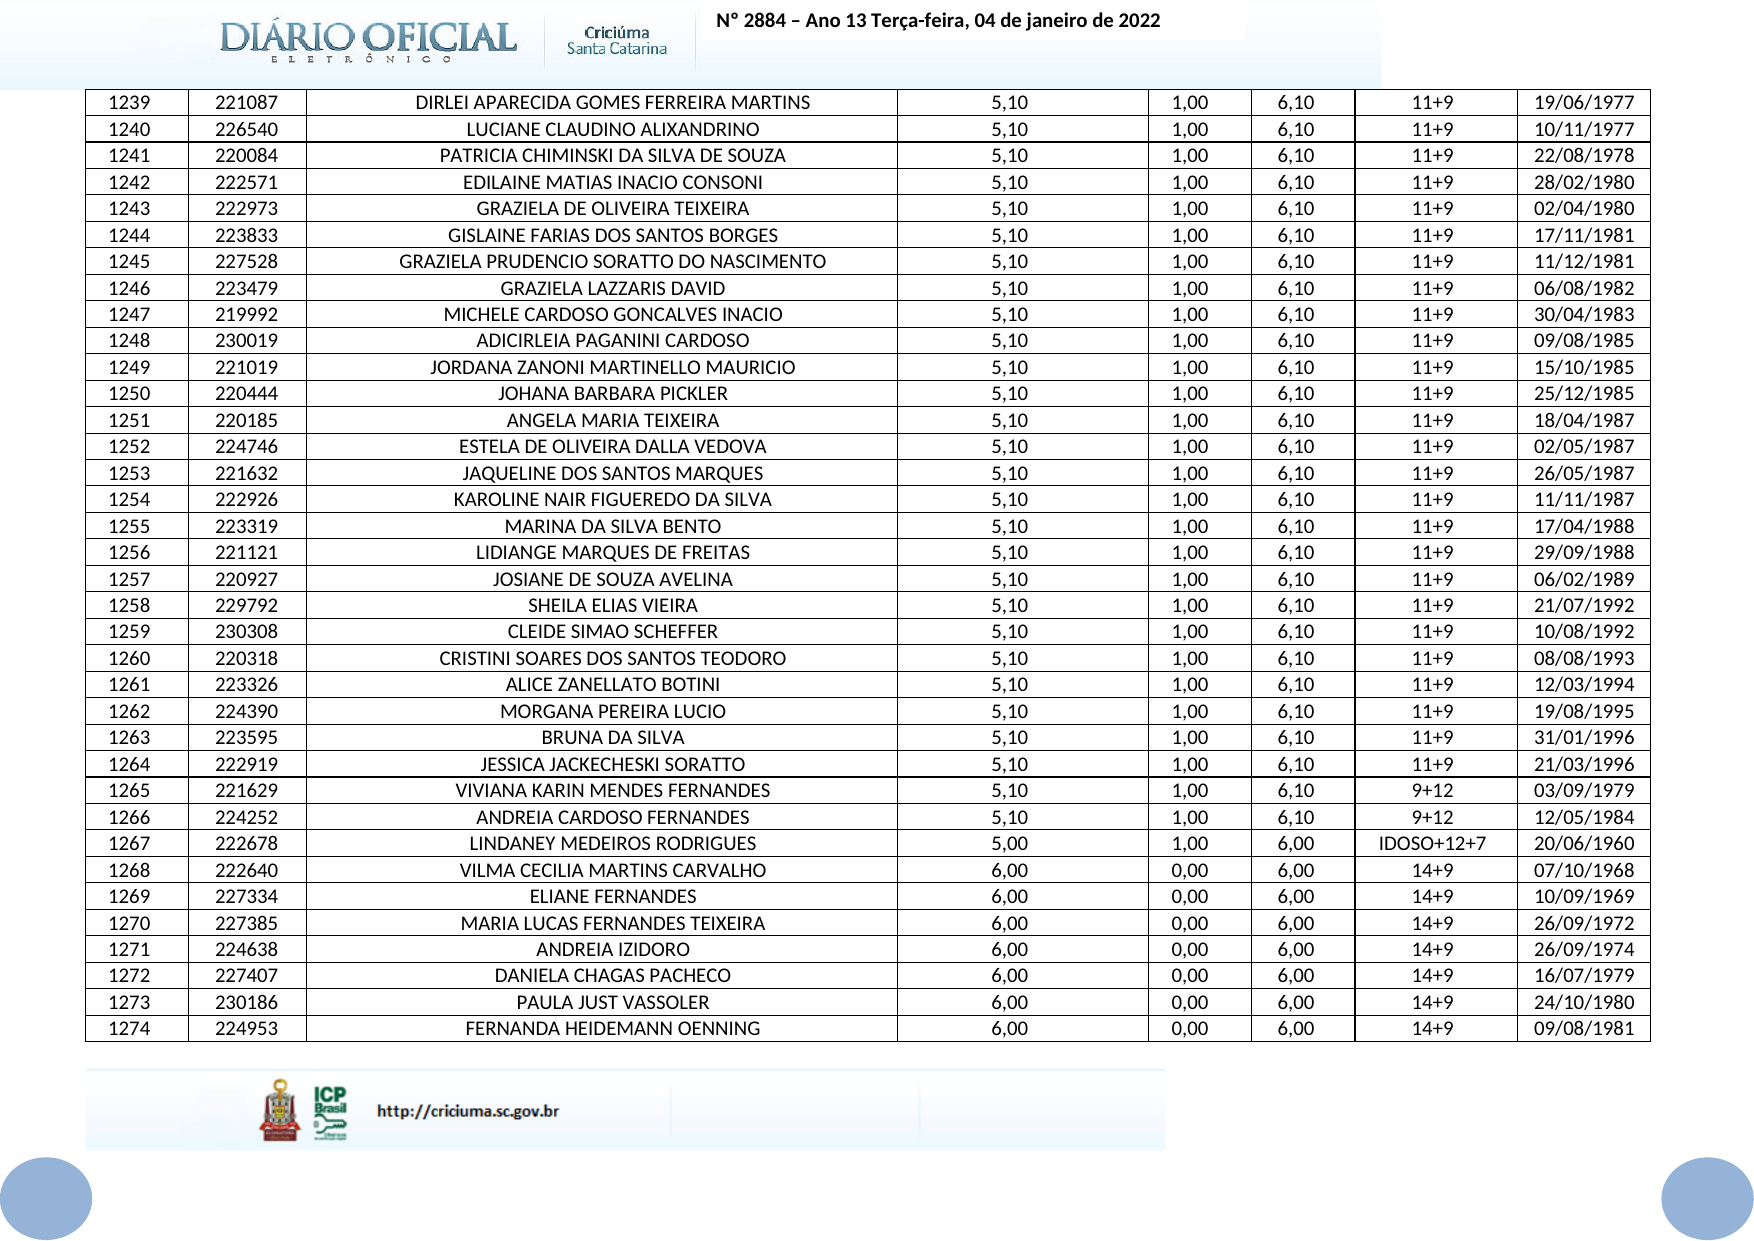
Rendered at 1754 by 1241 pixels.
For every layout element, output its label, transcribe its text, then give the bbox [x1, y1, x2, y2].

table_cell 6,10 [1252, 645, 1354, 671]
table_cell 0,00 [1149, 989, 1251, 1014]
table_cell 11+9 [1356, 460, 1517, 485]
table_cell 11+9 [1356, 407, 1517, 432]
table_cell DANIELA CHAGAS PACHECO [307, 963, 897, 988]
table_cell FERNANDA HEIDEMANN OENNING [307, 1016, 897, 1041]
table_cell 6,10 [1252, 195, 1354, 221]
table_cell 1261 [86, 672, 188, 697]
table_cell 1249 [86, 354, 188, 379]
table_cell 5,10 [898, 539, 1148, 565]
table_cell 11+9 [1356, 619, 1517, 644]
table_cell 26/05/1987 [1518, 460, 1650, 485]
table_cell 30/04/1983 [1518, 301, 1650, 327]
table_cell 11+9 [1356, 354, 1517, 379]
table_cell 10/11/1977 [1518, 116, 1650, 141]
table_cell 1265 [86, 778, 188, 803]
table_cell 1260 [86, 645, 188, 671]
table_cell 11+9 [1356, 513, 1517, 538]
table_cell 12/05/1984 [1518, 804, 1650, 829]
table_cell 11+9 [1356, 539, 1517, 565]
table_cell 1,00 [1149, 328, 1251, 353]
table_cell 227334 [189, 883, 306, 909]
table_cell 11+9 [1356, 169, 1517, 194]
table_cell 1268 [86, 857, 188, 882]
table_cell 31/01/1996 [1518, 725, 1650, 750]
table_cell 6,10 [1252, 143, 1354, 168]
table_cell 6,00 [1252, 963, 1354, 988]
table_cell 220084 [189, 143, 306, 168]
table_cell 0,00 [1149, 1016, 1251, 1041]
table_cell 6,00 [898, 963, 1148, 988]
table_cell 29/09/1988 [1518, 539, 1650, 565]
table_cell 09/08/1985 [1518, 328, 1650, 353]
table_cell 11+9 [1356, 645, 1517, 671]
table_cell 22/08/1978 [1518, 143, 1650, 168]
table_cell 224953 [189, 1016, 306, 1041]
table_cell 1,00 [1149, 143, 1251, 168]
table_cell 224252 [189, 804, 306, 829]
table_cell ESTELA DE OLIVEIRA DALLA VEDOVA [307, 434, 897, 459]
table_cell 0,00 [1149, 857, 1251, 882]
table_cell 14+9 [1356, 910, 1517, 935]
table_cell 223319 [189, 513, 306, 538]
table_cell 1,00 [1149, 566, 1251, 591]
table_cell 5,10 [898, 486, 1148, 512]
table_cell 1,00 [1149, 619, 1251, 644]
table_cell 6,10 [1252, 778, 1354, 803]
table_cell 17/04/1988 [1518, 513, 1650, 538]
table_cell GRAZIELA LAZZARIS DAVID [307, 275, 897, 300]
table_cell 6,10 [1252, 619, 1354, 644]
table_cell 1,00 [1149, 434, 1251, 459]
table_cell 07/10/1968 [1518, 857, 1650, 882]
table_cell 5,10 [898, 328, 1148, 353]
table_cell LUCIANE CLAUDINO ALIXANDRINO [307, 116, 897, 141]
table_cell 11+9 [1356, 195, 1517, 221]
table_cell 6,10 [1252, 116, 1354, 141]
table_cell 6,10 [1252, 672, 1354, 697]
table_cell 229792 [189, 592, 306, 618]
table_cell 1240 [86, 116, 188, 141]
table_cell 1245 [86, 248, 188, 274]
table_cell 221632 [189, 460, 306, 485]
table_cell 222973 [189, 195, 306, 221]
table_cell GRAZIELA DE OLIVEIRA TEIXEIRA [307, 195, 897, 221]
table_cell 222919 [189, 751, 306, 776]
table_cell 11+9 [1356, 275, 1517, 300]
table_cell 221087 [189, 90, 306, 115]
table_cell PATRICIA CHIMINSKI DA SILVA DE SOUZA [307, 143, 897, 168]
table_cell 11+9 [1356, 592, 1517, 618]
table_cell JESSICA JACKECHESKI SORATTO [307, 751, 897, 776]
table_cell 5,10 [898, 513, 1148, 538]
table_cell 1,00 [1149, 275, 1251, 300]
table_cell 06/08/1982 [1518, 275, 1650, 300]
table_cell 5,10 [898, 169, 1148, 194]
table_cell 6,10 [1252, 301, 1354, 327]
table_cell 6,10 [1252, 354, 1354, 379]
table_cell 1250 [86, 381, 188, 406]
table_cell 25/12/1985 [1518, 381, 1650, 406]
table_cell 11+9 [1356, 116, 1517, 141]
table_cell 6,10 [1252, 460, 1354, 485]
table_cell 11+9 [1356, 328, 1517, 353]
table_cell 1,00 [1149, 301, 1251, 327]
table_cell 1259 [86, 619, 188, 644]
table_cell 08/08/1993 [1518, 645, 1650, 671]
table_cell 6,10 [1252, 804, 1354, 829]
table_cell 5,10 [898, 222, 1148, 247]
table_cell 1267 [86, 830, 188, 856]
table_cell 220927 [189, 566, 306, 591]
table_cell 5,10 [898, 619, 1148, 644]
table_cell 1274 [86, 1016, 188, 1041]
table_cell 11+9 [1356, 222, 1517, 247]
table_cell 221629 [189, 778, 306, 803]
table_cell 1,00 [1149, 698, 1251, 723]
table_cell 5,10 [898, 90, 1148, 115]
table_cell 03/09/1979 [1518, 778, 1650, 803]
table_cell 1,00 [1149, 645, 1251, 671]
table_cell 1,00 [1149, 222, 1251, 247]
table_cell 230308 [189, 619, 306, 644]
table_cell 1247 [86, 301, 188, 327]
table_cell 1244 [86, 222, 188, 247]
table_cell 1,00 [1149, 830, 1251, 856]
table_cell 5,10 [898, 778, 1148, 803]
table_cell 5,10 [898, 407, 1148, 432]
table_cell 224390 [189, 698, 306, 723]
table_cell 21/03/1996 [1518, 751, 1650, 776]
table_cell 1,00 [1149, 407, 1251, 432]
table_cell 5,10 [898, 143, 1148, 168]
table_cell GISLAINE FARIAS DOS SANTOS BORGES [307, 222, 897, 247]
table_cell 1262 [86, 698, 188, 723]
table_cell 5,10 [898, 460, 1148, 485]
table_cell 11/11/1987 [1518, 486, 1650, 512]
table_cell MORGANA PEREIRA LUCIO [307, 698, 897, 723]
table_cell 02/04/1980 [1518, 195, 1650, 221]
table_cell 0,00 [1149, 963, 1251, 988]
table_cell 14+9 [1356, 989, 1517, 1014]
table_cell 14+9 [1356, 1016, 1517, 1041]
table_cell 6,10 [1252, 90, 1354, 115]
table_cell 1253 [86, 460, 188, 485]
table_cell 11+9 [1356, 751, 1517, 776]
table_cell 1248 [86, 328, 188, 353]
table_cell LINDANEY MEDEIROS RODRIGUES [307, 830, 897, 856]
table_cell 5,10 [898, 566, 1148, 591]
table_cell 227528 [189, 248, 306, 274]
table_cell 5,10 [898, 698, 1148, 723]
table_cell 06/02/1989 [1518, 566, 1650, 591]
table_cell 0,00 [1149, 910, 1251, 935]
table_cell 5,10 [898, 248, 1148, 274]
table_cell 6,00 [1252, 936, 1354, 962]
table_cell 11+9 [1356, 434, 1517, 459]
table_cell LIDIANGE MARQUES DE FREITAS [307, 539, 897, 565]
table_cell CRISTINI SOARES DOS SANTOS TEODORO [307, 645, 897, 671]
table_cell ANDREIA CARDOSO FERNANDES [307, 804, 897, 829]
table_cell 9+12 [1356, 804, 1517, 829]
table_cell 5,10 [898, 301, 1148, 327]
table_cell 16/07/1979 [1518, 963, 1650, 988]
table_cell 11+9 [1356, 301, 1517, 327]
table_cell 11+9 [1356, 486, 1517, 512]
table_cell JOHANA BARBARA PICKLER [307, 381, 897, 406]
table_cell 1263 [86, 725, 188, 750]
table_cell 28/02/1980 [1518, 169, 1650, 194]
table_cell 6,00 [898, 857, 1148, 882]
table_cell 18/04/1987 [1518, 407, 1650, 432]
table_cell 17/11/1981 [1518, 222, 1650, 247]
table_cell 223595 [189, 725, 306, 750]
table_cell 221019 [189, 354, 306, 379]
table_cell 222640 [189, 857, 306, 882]
table_cell 26/09/1974 [1518, 936, 1650, 962]
table_cell 222571 [189, 169, 306, 194]
table_cell 6,10 [1252, 434, 1354, 459]
table_cell 1,00 [1149, 751, 1251, 776]
table_cell 220185 [189, 407, 306, 432]
table_cell 1273 [86, 989, 188, 1014]
table_cell 02/05/1987 [1518, 434, 1650, 459]
table_cell 6,10 [1252, 698, 1354, 723]
table_cell 1,00 [1149, 672, 1251, 697]
table_cell 1,00 [1149, 486, 1251, 512]
table_cell MARIA LUCAS FERNANDES TEIXEIRA [307, 910, 897, 935]
table_cell 5,10 [898, 725, 1148, 750]
table_cell 6,10 [1252, 275, 1354, 300]
table_cell 11+9 [1356, 566, 1517, 591]
table_cell 9+12 [1356, 778, 1517, 803]
table_cell 6,10 [1252, 751, 1354, 776]
table_cell 6,10 [1252, 725, 1354, 750]
table_cell 5,10 [898, 381, 1148, 406]
table_cell 14+9 [1356, 963, 1517, 988]
table_cell 5,10 [898, 116, 1148, 141]
table_cell JOSIANE DE SOUZA AVELINA [307, 566, 897, 591]
table_cell 5,10 [898, 751, 1148, 776]
table_cell 222926 [189, 486, 306, 512]
table_cell 1,00 [1149, 248, 1251, 274]
table_cell ALICE ZANELLATO BOTINI [307, 672, 897, 697]
table_cell 1,00 [1149, 460, 1251, 485]
table_cell 1,00 [1149, 90, 1251, 115]
table_cell 11+9 [1356, 248, 1517, 274]
table_cell 6,00 [898, 989, 1148, 1014]
table_cell VIVIANA KARIN MENDES FERNANDES [307, 778, 897, 803]
table_cell 5,10 [898, 275, 1148, 300]
table_cell 6,00 [898, 910, 1148, 935]
table_cell 1251 [86, 407, 188, 432]
table_cell 14+9 [1356, 857, 1517, 882]
table_cell 0,00 [1149, 936, 1251, 962]
table_cell 1256 [86, 539, 188, 565]
table_cell 1272 [86, 963, 188, 988]
table_cell 1,00 [1149, 725, 1251, 750]
table_cell 1264 [86, 751, 188, 776]
table_cell 14+9 [1356, 883, 1517, 909]
table_cell 230186 [189, 989, 306, 1014]
table_cell IDOSO+12+7 [1356, 830, 1517, 856]
table_cell VILMA CECILIA MARTINS CARVALHO [307, 857, 897, 882]
table_cell 10/09/1969 [1518, 883, 1650, 909]
table_cell 223326 [189, 672, 306, 697]
table_cell 6,00 [1252, 857, 1354, 882]
table_cell 6,10 [1252, 539, 1354, 565]
table_cell 1254 [86, 486, 188, 512]
table_cell 1,00 [1149, 513, 1251, 538]
table_cell 223479 [189, 275, 306, 300]
table_cell 6,10 [1252, 222, 1354, 247]
table_cell 6,00 [1252, 910, 1354, 935]
table_cell CLEIDE SIMAO SCHEFFER [307, 619, 897, 644]
table_cell 1255 [86, 513, 188, 538]
table_cell 1242 [86, 169, 188, 194]
table_cell 1,00 [1149, 592, 1251, 618]
table_cell 1239 [86, 90, 188, 115]
table_cell 24/10/1980 [1518, 989, 1650, 1014]
table_cell 5,10 [898, 592, 1148, 618]
table_cell 226540 [189, 116, 306, 141]
table_cell 6,10 [1252, 169, 1354, 194]
table_cell 1258 [86, 592, 188, 618]
table_cell 6,00 [898, 936, 1148, 962]
table_cell 1270 [86, 910, 188, 935]
table_cell 223833 [189, 222, 306, 247]
table_cell 5,10 [898, 434, 1148, 459]
table_cell DIRLEI APARECIDA GOMES FERREIRA MARTINS [307, 90, 897, 115]
table_cell 224746 [189, 434, 306, 459]
table_cell GRAZIELA PRUDENCIO SORATTO DO NASCIMENTO [307, 248, 897, 274]
table_cell 6,10 [1252, 486, 1354, 512]
table_cell 5,00 [898, 830, 1148, 856]
table_cell 5,10 [898, 195, 1148, 221]
table_cell 6,10 [1252, 513, 1354, 538]
table_cell 1271 [86, 936, 188, 962]
table_cell 227385 [189, 910, 306, 935]
table_cell 1252 [86, 434, 188, 459]
table_cell 230019 [189, 328, 306, 353]
table_cell 1243 [86, 195, 188, 221]
table_cell 11/12/1981 [1518, 248, 1650, 274]
table_cell 10/08/1992 [1518, 619, 1650, 644]
table_cell 11+9 [1356, 725, 1517, 750]
table_cell 5,10 [898, 804, 1148, 829]
table_cell 26/09/1972 [1518, 910, 1650, 935]
table_cell 1,00 [1149, 539, 1251, 565]
table_cell 5,10 [898, 354, 1148, 379]
table_cell KAROLINE NAIR FIGUEREDO DA SILVA [307, 486, 897, 512]
table_cell 219992 [189, 301, 306, 327]
table_cell 220318 [189, 645, 306, 671]
table_cell 21/07/1992 [1518, 592, 1650, 618]
table_cell 1,00 [1149, 116, 1251, 141]
table_cell 1246 [86, 275, 188, 300]
table_cell ANGELA MARIA TEIXEIRA [307, 407, 897, 432]
table_cell 6,00 [1252, 830, 1354, 856]
table_cell 6,00 [898, 1016, 1148, 1041]
table_cell 221121 [189, 539, 306, 565]
table_cell MICHELE CARDOSO GONCALVES INACIO [307, 301, 897, 327]
table_cell 6,10 [1252, 407, 1354, 432]
table_cell EDILAINE MATIAS INACIO CONSONI [307, 169, 897, 194]
table_cell 6,10 [1252, 248, 1354, 274]
table_cell 5,10 [898, 672, 1148, 697]
table_cell 1,00 [1149, 195, 1251, 221]
table_cell 1269 [86, 883, 188, 909]
table_cell 11+9 [1356, 381, 1517, 406]
table_cell 15/10/1985 [1518, 354, 1650, 379]
table_cell 19/06/1977 [1518, 90, 1650, 115]
table_cell ANDREIA IZIDORO [307, 936, 897, 962]
table_cell 6,10 [1252, 381, 1354, 406]
table_cell 1241 [86, 143, 188, 168]
table_cell JAQUELINE DOS SANTOS MARQUES [307, 460, 897, 485]
table_cell 6,10 [1252, 328, 1354, 353]
table_cell 222678 [189, 830, 306, 856]
table_cell 5,10 [898, 645, 1148, 671]
table_cell BRUNA DA SILVA [307, 725, 897, 750]
table_cell 224638 [189, 936, 306, 962]
table_cell 1,00 [1149, 778, 1251, 803]
table_cell 1,00 [1149, 354, 1251, 379]
table_cell 6,10 [1252, 592, 1354, 618]
table_cell 1,00 [1149, 804, 1251, 829]
table_cell 6,00 [1252, 1016, 1354, 1041]
table_cell 11+9 [1356, 698, 1517, 723]
table_cell JORDANA ZANONI MARTINELLO MAURICIO [307, 354, 897, 379]
table_cell 11+9 [1356, 672, 1517, 697]
table_cell PAULA JUST VASSOLER [307, 989, 897, 1014]
table_cell 11+9 [1356, 90, 1517, 115]
table_cell SHEILA ELIAS VIEIRA [307, 592, 897, 618]
table_cell 1266 [86, 804, 188, 829]
table_cell 12/03/1994 [1518, 672, 1650, 697]
table_cell 1257 [86, 566, 188, 591]
table_cell 19/08/1995 [1518, 698, 1650, 723]
table_cell 0,00 [1149, 883, 1251, 909]
table_cell 20/06/1960 [1518, 830, 1650, 856]
table_cell 09/08/1981 [1518, 1016, 1650, 1041]
table_cell 6,00 [898, 883, 1148, 909]
table_cell 6,10 [1252, 566, 1354, 591]
table_cell ELIANE FERNANDES [307, 883, 897, 909]
table_cell 1,00 [1149, 381, 1251, 406]
table_cell 14+9 [1356, 936, 1517, 962]
table_cell 227407 [189, 963, 306, 988]
table_cell ADICIRLEIA PAGANINI CARDOSO [307, 328, 897, 353]
table_cell 1,00 [1149, 169, 1251, 194]
table_cell MARINA DA SILVA BENTO [307, 513, 897, 538]
table_cell 6,00 [1252, 883, 1354, 909]
table_cell 11+9 [1356, 143, 1517, 168]
table_cell 220444 [189, 381, 306, 406]
table_cell 6,00 [1252, 989, 1354, 1014]
